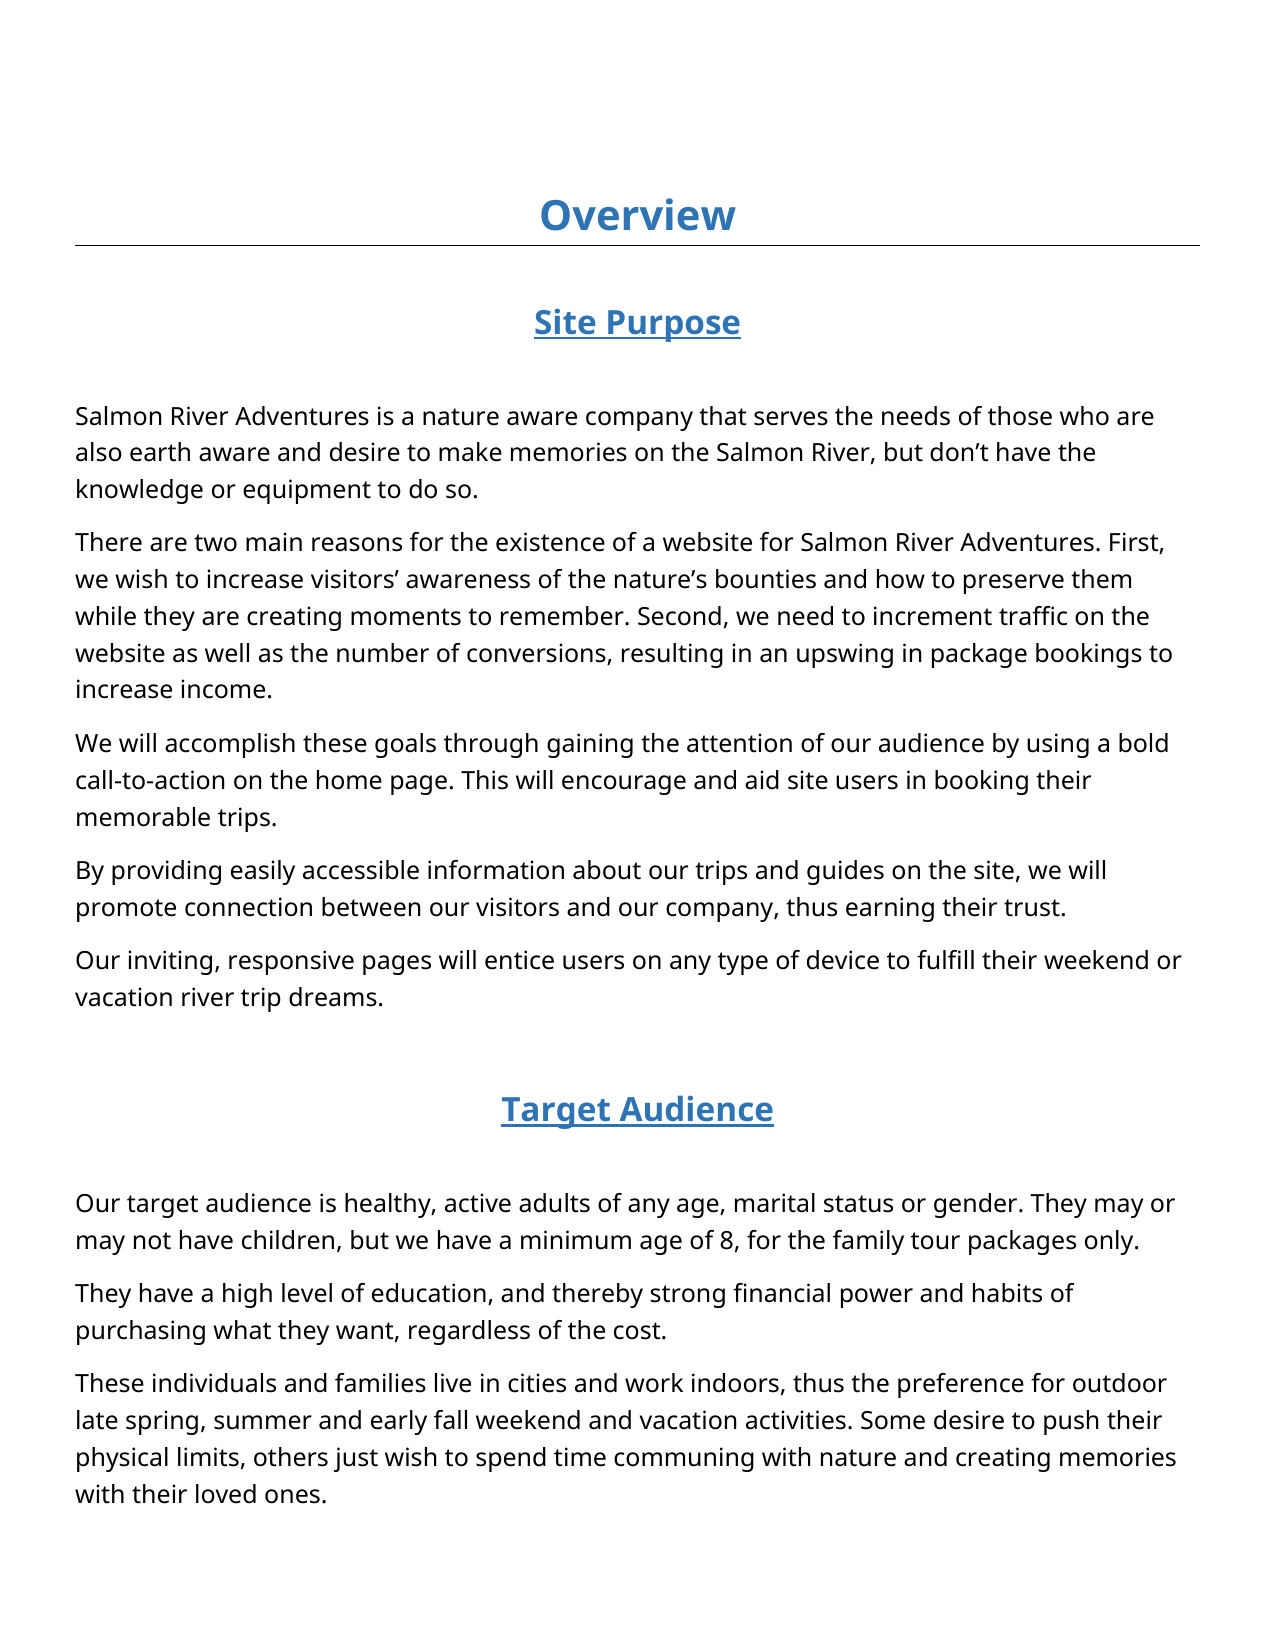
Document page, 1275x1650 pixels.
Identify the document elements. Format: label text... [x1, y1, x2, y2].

text Salmon River Adventures is a nature aware company that serves the needs of those who are also earth aware and desire to make memories on the Salmon River, but don’t have the knowledge or equipment to do so. [75, 398, 1200, 506]
text These individuals and families live in cities and work indoors, thus the preference for outdoor late spring, summer and early fall weekend and vacation activities. Some desire to push their physical limits, others just wish to spend time communing with nature and creating memories with their loved ones. [75, 1366, 1200, 1510]
text Our inviting, responsive pages will entice users on any type of device to fulfill their weekend or vacation river trip dreams. [75, 943, 1200, 1014]
text We will accomplish these goals through gaining the attention of our audience by using a bold call-to-action on the home page. This will encourage and aid site users in booking their memorable trips. [75, 726, 1200, 833]
text By providing easily accessible information about our trips and guides on the site, we will promote connection between our visitors and our company, thus earning their trust. [75, 853, 1200, 923]
text Our target audience is healthy, active adults of any age, marital status or gender. They may or may not have children, but we have a minimum age of 8, for the family tour packages only. [75, 1186, 1200, 1256]
subtitle Site Purpose [75, 299, 1200, 344]
subtitle Overview [75, 186, 1200, 245]
text They have a high level of education, and thereby strong financial power and habits of purchasing what they want, regardless of the cost. [75, 1276, 1200, 1347]
text There are two main reasons for the existence of a website for Salmon River Adventures. First, we wish to increase visitors’ awareness of the nature’s bounties and how to preserve them while they are creating moments to remember. Second, we need to increment traffic on the website as well as the number of conversions, resulting in an upswing in package bookings to increase income. [75, 525, 1200, 706]
subtitle Target Audience [75, 1086, 1200, 1132]
